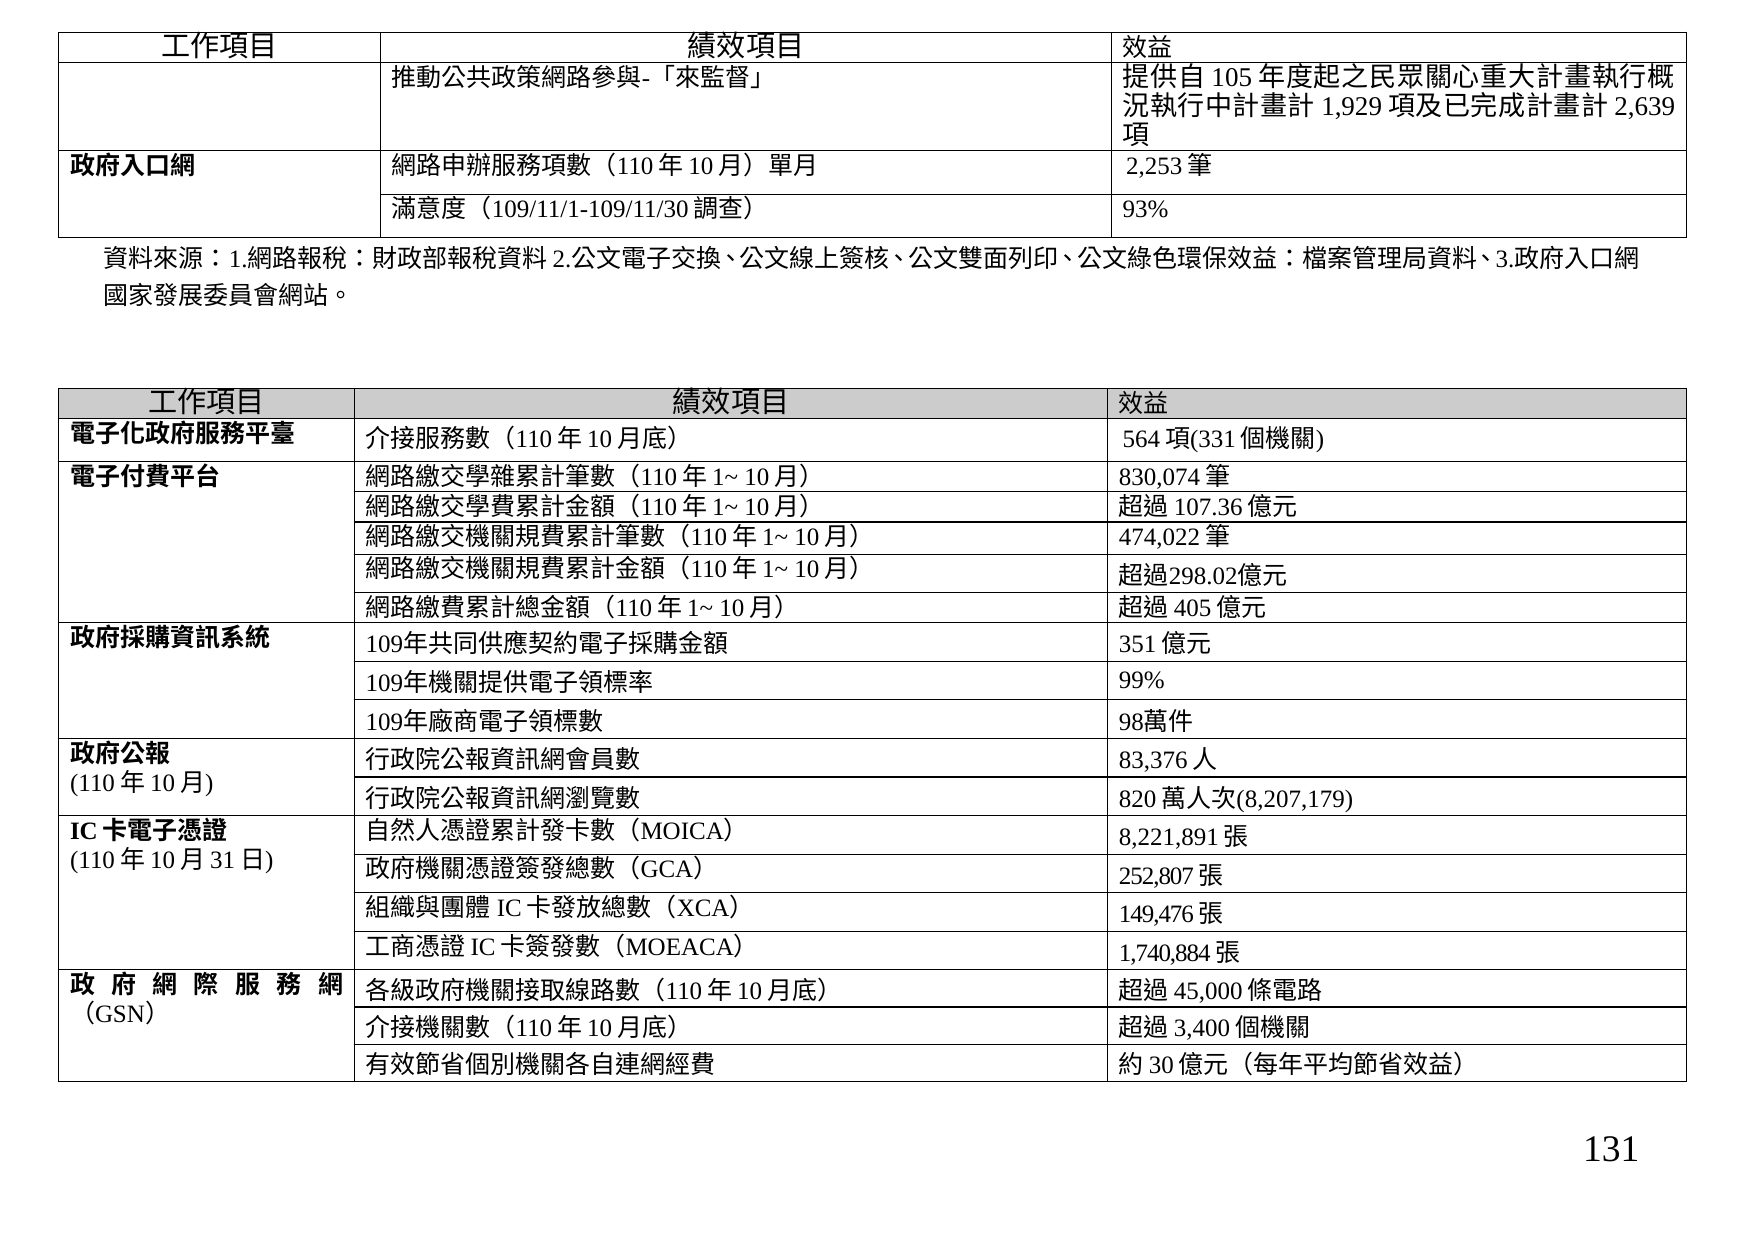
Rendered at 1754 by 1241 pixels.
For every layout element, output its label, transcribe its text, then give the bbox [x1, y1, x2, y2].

table_cell 149,476張 [1108, 893, 1686, 931]
table_cell 行政院公報資訊網會員數 [355, 739, 1107, 776]
table_cell 1,740,884張 [1108, 932, 1686, 969]
table_cell 83,376人 [1108, 739, 1686, 776]
table_cell 網路申辦服務項數（110年10月）單月 [381, 151, 1111, 193]
table_cell 介接服務數（110年10月底） [355, 419, 1107, 461]
table_cell 組織與團體 IC卡發放總數（XCA） [355, 893, 1107, 931]
table_cell 252,807張 [1108, 855, 1686, 892]
table_header 績效項目 [355, 389, 1107, 418]
table_cell 提供自105年度起之民眾關心重大計畫執行概況執行中計畫計1,929項及已完成計畫計2,639項 [1112, 63, 1686, 150]
table_cell 行政院公報資訊網瀏覽數 [355, 778, 1107, 815]
table_cell 超過45,000條電路 [1108, 970, 1686, 1006]
table_cell 93% [1112, 195, 1686, 237]
table_cell 政府公報 (110年10月) [59, 739, 354, 815]
table_cell 介接機關數（110年10月底） [355, 1008, 1107, 1044]
table_cell 超過298.02億元 [1108, 555, 1686, 592]
table_cell 網路繳交學費累計金額（110年1~ 10月） [355, 492, 1107, 521]
table_cell 網路繳交機關規費累計筆數（110年1~ 10月） [355, 523, 1107, 553]
text 資料來源：1.網路報稅：財政部報稅資料2.公文電子交換、公文線上簽核、公文雙面列印、公文綠色環保效益：檔案管理局資料、3.政府入口網：國家發展委員會網站。 [103, 238, 1639, 313]
table_cell 2,253筆 [1112, 151, 1686, 193]
table_cell 政府採購資訊系統 [59, 623, 354, 738]
table_cell [59, 63, 380, 150]
table_cell 工商憑證IC卡簽發數（MOEACA） [355, 932, 1107, 969]
table_cell 超過405億元 [1108, 593, 1686, 622]
table_header 工作項目 [59, 33, 380, 62]
table_cell 推動公共政策網路參與-「來監督」 [381, 63, 1111, 150]
table_cell IC卡電子憑證 (110年10月31日) [59, 816, 354, 969]
table_cell 99% [1108, 662, 1686, 699]
table_cell 電子化政府服務平臺 [59, 419, 354, 461]
table_cell 109年機關提供電子領標率 [355, 662, 1107, 699]
table_cell 網路繳交學雜累計筆數（110年1~ 10月） [355, 462, 1107, 491]
table_cell 109年廠商電子領標數 [355, 700, 1107, 738]
table_cell 830,074筆 [1108, 462, 1686, 491]
table_cell 109年共同供應契約電子採購金額 [355, 623, 1107, 661]
table_cell 有效節省個別機關各自連網經費 [355, 1045, 1107, 1081]
table_cell 474,022筆 [1108, 523, 1686, 553]
table_cell 564項(331個機關) [1108, 419, 1686, 461]
table_header 績效項目 [381, 33, 1111, 62]
table_header 工作項目 [59, 389, 354, 418]
table_cell 351億元 [1108, 623, 1686, 661]
table_header 效益 [1108, 389, 1686, 418]
table_cell 各級政府機關接取線路數（110年10月底） [355, 970, 1107, 1006]
table_cell 政府入口網 [59, 151, 380, 237]
table_cell 自然人憑證累計發卡數（MOICA） [355, 816, 1107, 853]
table_cell 超過107.36億元 [1108, 492, 1686, 521]
table_cell 網路繳費累計總金額（110年1~ 10月） [355, 593, 1107, 622]
table_cell 820萬人次(8,207,179) [1108, 778, 1686, 815]
table_cell 電子付費平台 [59, 462, 354, 622]
table_cell 8,221,891張 [1108, 816, 1686, 853]
table_cell 網路繳交機關規費累計金額（110年1~ 10月） [355, 555, 1107, 592]
table_cell 超過3,400個機關 [1108, 1008, 1686, 1044]
table_header 效益 [1112, 33, 1686, 62]
table_cell 政府網際服務網（GSN） [59, 970, 354, 1081]
table_cell 滿意度（109/11/1-109/11/30調查） [381, 195, 1111, 237]
table_cell 98萬件 [1108, 700, 1686, 738]
table_cell 政府機關憑證簽發總數（GCA） [355, 855, 1107, 892]
table_cell 約30億元（每年平均節省效益） [1108, 1045, 1686, 1081]
